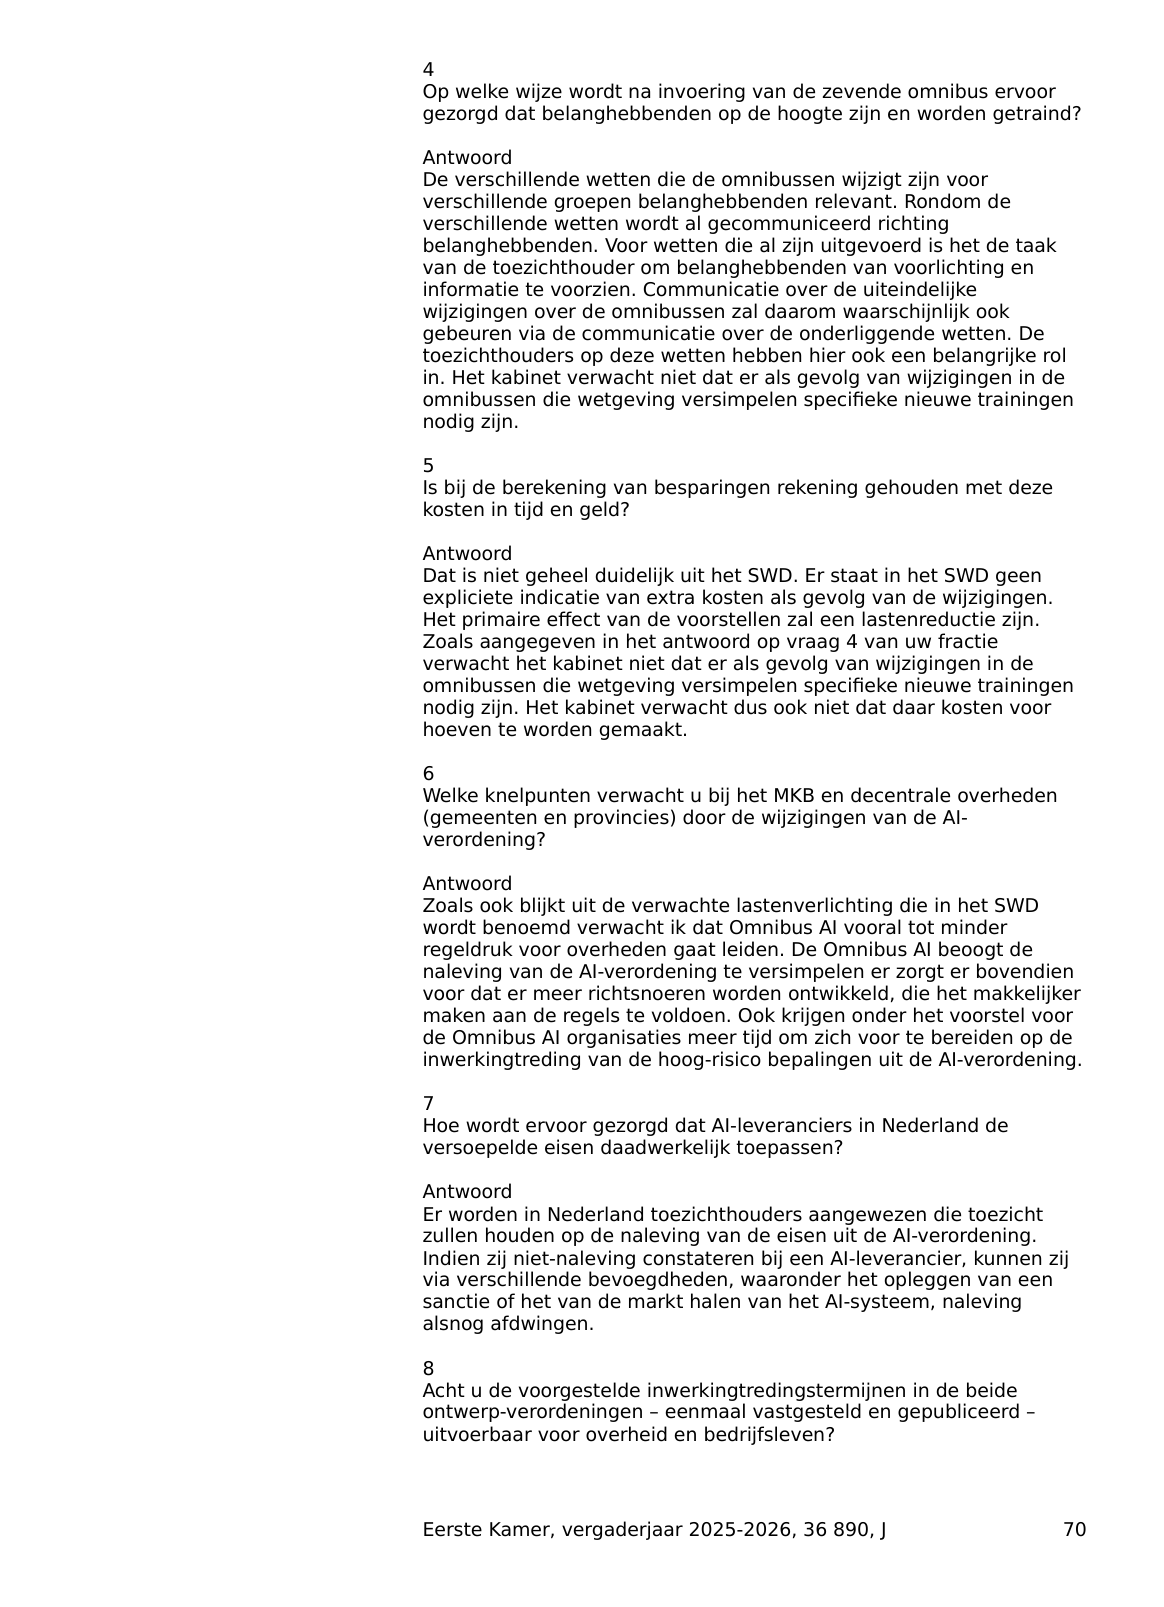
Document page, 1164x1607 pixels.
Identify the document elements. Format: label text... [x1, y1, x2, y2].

text Er worden in Nederland toezichthouders aangewezen die toezicht zullen houden op de naleving van de eisen uit de AI-verordening. Indien zij niet-naleving constateren bij een AI-leverancier, kunnen zij via verschillende bevoegdheden, waaronder het opleggen van een sanctie of het van de markt halen van het AI-systeem, naleving alsnog afdwingen. [422, 1203, 1087, 1335]
text Dat is niet geheel duidelijk uit het SWD. Er staat in het SWD geen expliciete indicatie van extra kosten als gevolg van de wijzigingen. Het primaire effect van de voorstellen zal een lastenreductie zijn. Zoals aangegeven in het antwoord op vraag 4 van uw fractie verwacht het kabinet niet dat er als gevolg van wijzigingen in de omnibussen die wetgeving versimpelen specifieke nieuwe trainingen nodig zijn. Het kabinet verwacht dus ook niet dat daar kosten voor hoeven te worden gemaakt. [422, 565, 1087, 741]
text Antwoord [422, 147, 1087, 169]
text Zoals ook blijkt uit de verwachte lastenverlichting die in het SWD wordt benoemd verwacht ik dat Omnibus AI vooral tot minder regeldruk voor overheden gaat leiden. De Omnibus AI beoogt de naleving van de AI-verordening te versimpelen er zorgt er bovendien voor dat er meer richtsnoeren worden ontwikkeld, die het makkelijker maken aan de regels te voldoen. Ook krijgen onder het voorstel voor de Omnibus AI organisaties meer tijd om zich voor te bereiden op de inwerkingtreding van de hoog-risico bepalingen uit de AI-verordening. [422, 895, 1087, 1071]
text 6 [422, 763, 1087, 785]
text Antwoord [422, 1181, 1087, 1203]
text Is bij de berekening van besparingen rekening gehouden met deze kosten in tijd en geld? [422, 477, 1087, 521]
text 7 [422, 1093, 1087, 1115]
text 5 [422, 455, 1087, 477]
text 8 [422, 1357, 1087, 1379]
text Op welke wijze wordt na invoering van de zevende omnibus ervoor gezorgd dat belanghebbenden op de hoogte zijn en worden getraind? [422, 81, 1087, 125]
text Antwoord [422, 543, 1087, 565]
text 4 [422, 59, 1087, 81]
text Hoe wordt ervoor gezorgd dat AI-leveranciers in Nederland de versoepelde eisen daadwerkelijk toepassen? [422, 1115, 1087, 1159]
text Acht u de voorgestelde inwerkingtredingstermijnen in de beide ontwerp-verordeningen – eenmaal vastgesteld en gepubliceerd – uitvoerbaar voor overheid en bedrijfsleven? [422, 1379, 1087, 1445]
text Welke knelpunten verwacht u bij het MKB en decentrale overheden (gemeenten en provincies) door de wijzigingen van de AI-verordening? [422, 785, 1087, 851]
text De verschillende wetten die de omnibussen wijzigt zijn voor verschillende groepen belanghebbenden relevant. Rondom de verschillende wetten wordt al gecommuniceerd richting belanghebbenden. Voor wetten die al zijn uitgevoerd is het de taak van de toezichthouder om belanghebbenden van voorlichting en informatie te voorzien. Communicatie over de uiteindelijke wijzigingen over de omnibussen zal daarom waarschijnlijk ook gebeuren via de communicatie over de onderliggende wetten. De toezichthouders op deze wetten hebben hier ook een belangrijke rol in. Het kabinet verwacht niet dat er als gevolg van wijzigingen in de omnibussen die wetgeving versimpelen specifieke nieuwe trainingen nodig zijn. [422, 169, 1087, 433]
text Antwoord [422, 873, 1087, 895]
